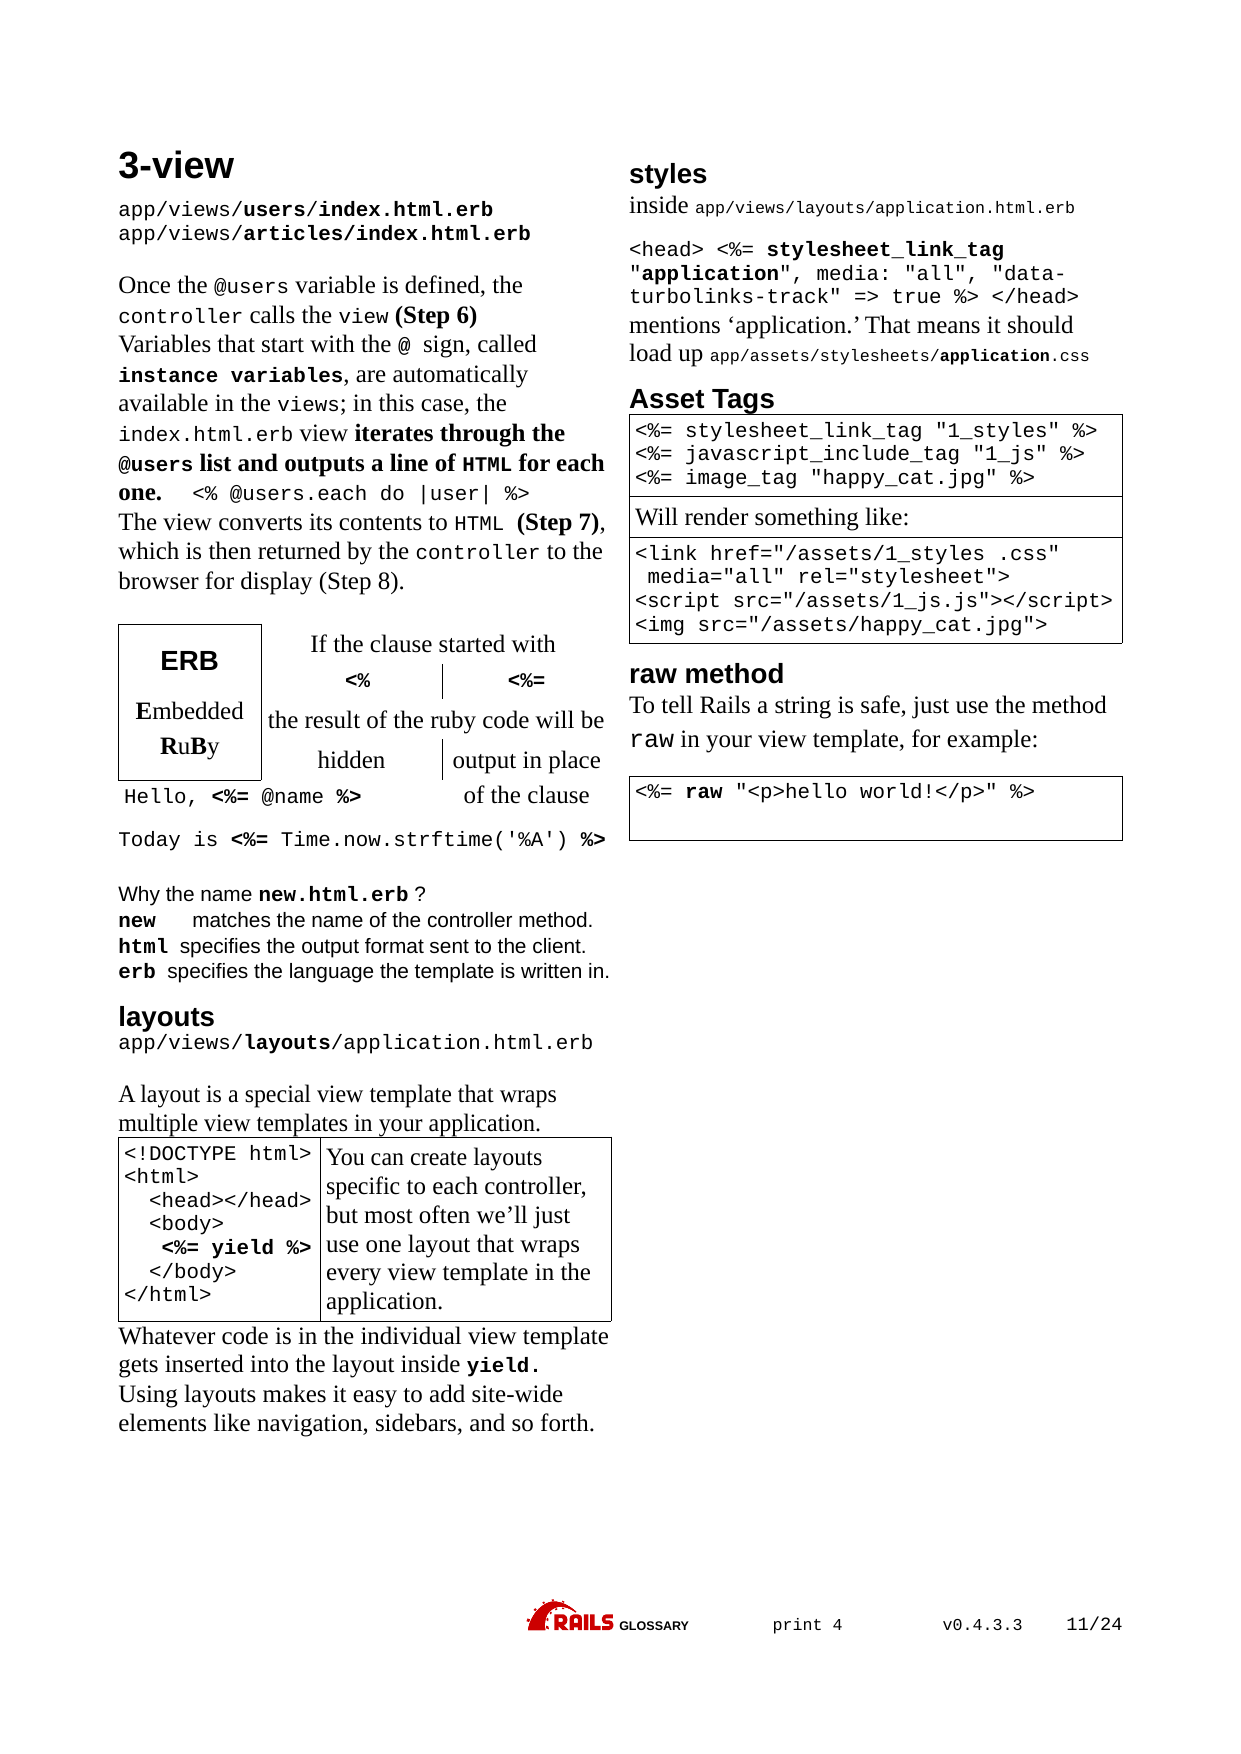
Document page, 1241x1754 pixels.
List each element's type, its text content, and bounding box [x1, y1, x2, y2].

text Variables that start with the @ sign, called instance variables, are automatically available in the views; in this case, the index.html.erb view iterates through the @users list and outputs a line of HTML for each one. <% @users.each do |user| %> [118, 329, 611, 507]
table_header If the clause started with [262, 624, 611, 664]
subtitle styles [629, 158, 1122, 190]
table_cell <%= [443, 664, 611, 699]
text inside app/views/layouts/application.html.erb [629, 190, 1122, 218]
table_header ERB Embedded RuBy [119, 625, 261, 780]
table_header <!DOCTYPE html> <html> <head></head> <body> <%= yield %> </body> </html> [119, 1138, 320, 1321]
table_cell the result of the ruby code will be [262, 699, 611, 739]
table_cell hidden [262, 739, 442, 780]
table_cell Will render something like: [630, 497, 1122, 537]
text mentions ‘application.’ That means it should load up app/assets/stylesheets/application.css [629, 310, 1122, 367]
table_cell Hello, <%= @name %> [118, 780, 442, 829]
table_header <%= stylesheet_link_tag "1_styles" %> <%= javascript_include_tag "1_js" %> <%= image_tag "happy_cat.jpg" %> [630, 415, 1122, 496]
subtitle Asset Tags [629, 382, 1122, 414]
text To tell Rails a string is safe, just use the method raw in your view template, for example: [629, 690, 1122, 755]
text A layout is a special view template that wraps multiple view templates in your application. [118, 1079, 611, 1137]
table_header You can create layouts specific to each controller, but most often we’ll just use one layout that wraps every view template in the application. [321, 1138, 611, 1321]
text Using layouts makes it easy to add site-wide elements like navigation, sidebars, and so forth. [118, 1379, 611, 1437]
text html specifies the output format sent to the client. erb specifies the language the template is written in. [118, 933, 611, 985]
table_cell output in place of the clause [442, 739, 611, 829]
text Why the name new.html.erb ? [118, 882, 611, 908]
table_cell <% [262, 664, 442, 699]
text The view converts its contents to HTML (Step 7), which is then returned by the controller to the browser for display (Step 8). [118, 507, 611, 595]
text app/views/layouts/application.html.erb [118, 1032, 611, 1056]
table_header <%= raw "<p>hello world!</p>" %> [630, 777, 1122, 840]
subtitle 3-view [118, 143, 611, 187]
subtitle raw method [629, 658, 1122, 690]
table_cell <link href="/assets/1_styles .css" media="all" rel="stylesheet"> <script src="/assets/1_js.js"></script> <img src="/assets/happy_cat.jpg"> [630, 538, 1122, 643]
text Whatever code is in the individual view template gets inserted into the layout inside yield. [118, 1322, 611, 1379]
text new matches the name of the controller method. [118, 908, 611, 933]
text Once the @users variable is defined, the controller calls the view (Step 6) [118, 270, 611, 329]
text Today is <%= Time.now.strftime('%A') %> [118, 829, 611, 852]
text app/views/users/index.html.erb [118, 199, 611, 223]
text app/views/articles/index.html.erb [118, 223, 611, 247]
subtitle layouts [118, 1000, 611, 1032]
text <head> <%= stylesheet_link_tag [629, 239, 1122, 262]
text "application", media: "all", "data-turbolinks-track" => true %> </head> [629, 262, 1122, 310]
